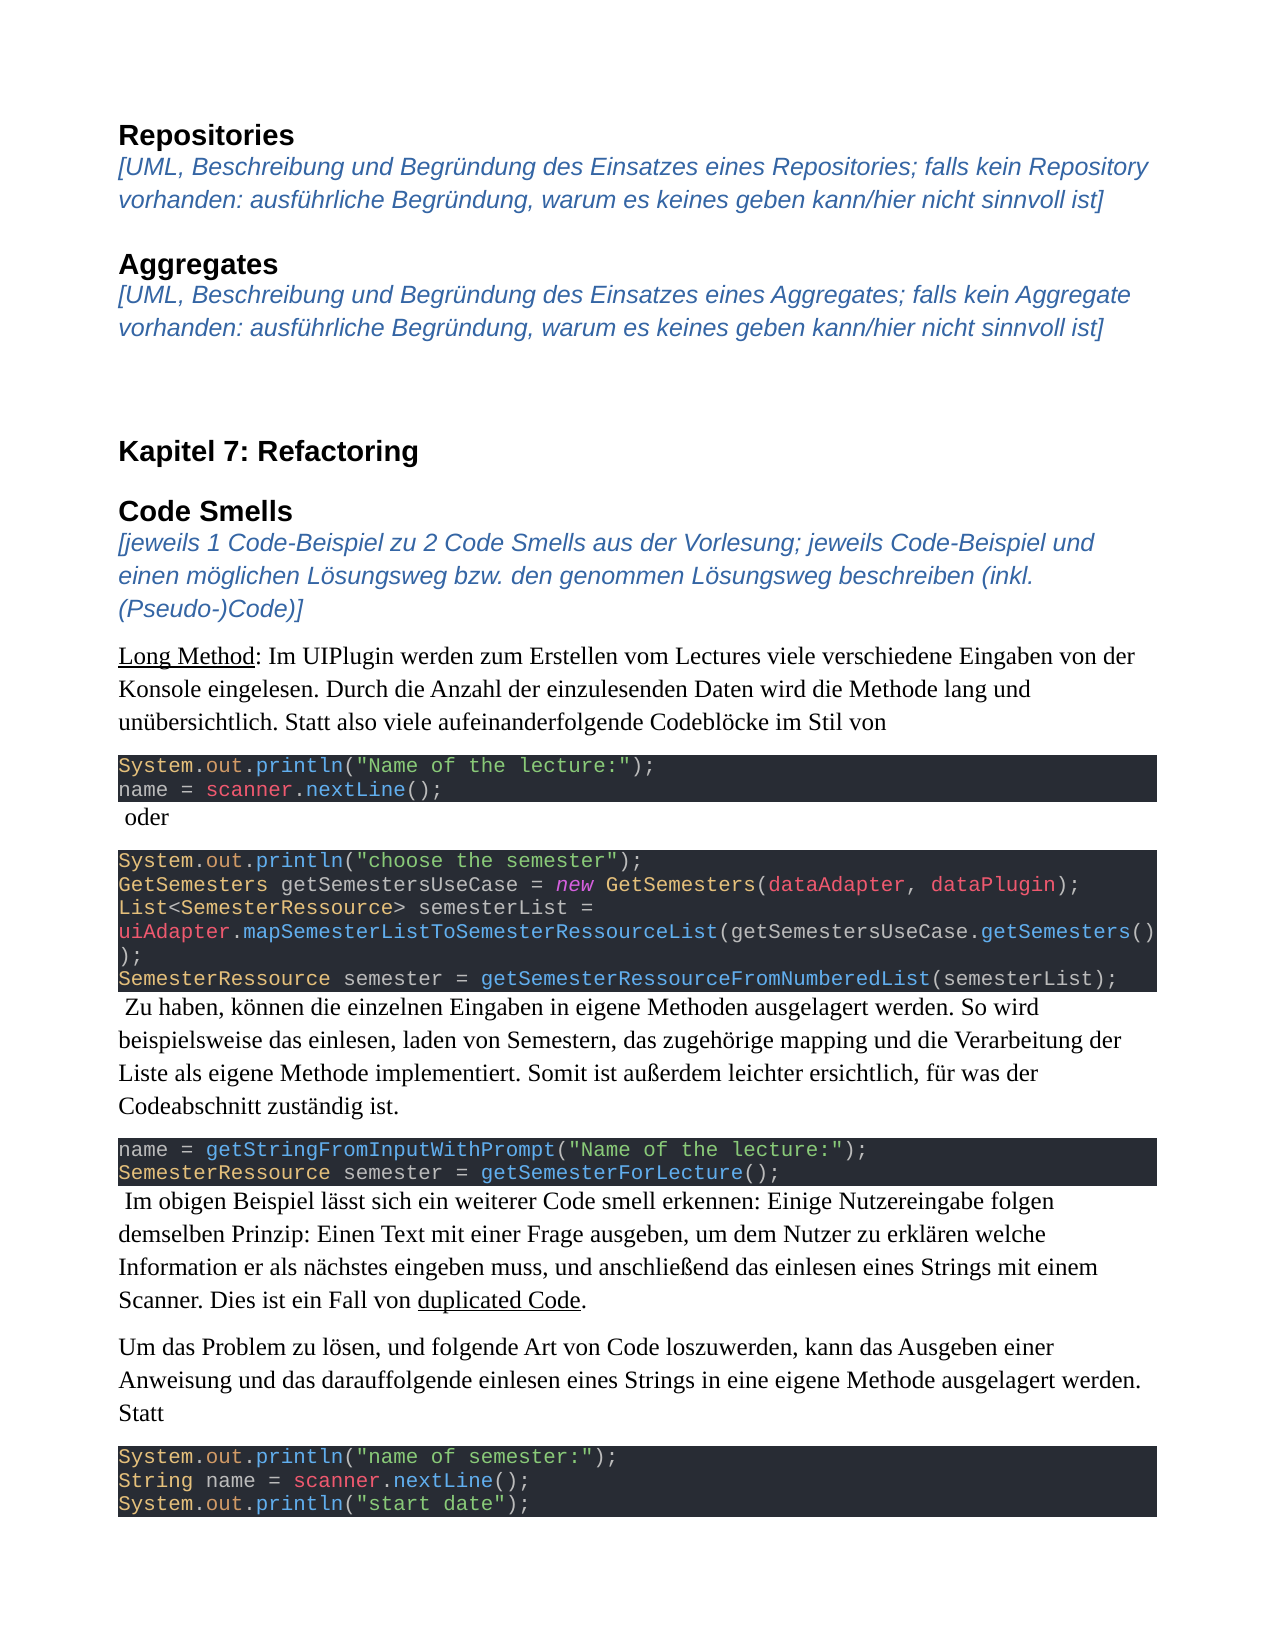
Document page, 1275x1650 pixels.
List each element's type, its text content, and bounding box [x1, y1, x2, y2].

text oder [118, 802, 1157, 831]
text System.out.println("Name of the lecture:"); name = scanner.nextLine(); [118, 755, 1157, 802]
subtitle Kapitel 7: Refactoring [118, 434, 1157, 467]
text [UML, Beschreibung und Begründung des Einsatzes eines Aggregates; falls kein Aggregate vorhanden: ausführliche Begründung, warum es keines geben kann/hier nicht sinnvoll ist] [118, 280, 1157, 342]
text Im obigen Beispiel lässt sich ein weiterer Code smell erkennen: Einige Nutzereingabe folgen demselben Prinzip: Einen Text mit einer Frage ausgeben, um dem Nutzer zu erklären welche Information er als nächstes eingeben muss, und anschließend das einlesen eines Strings mit einem Scanner. Dies ist ein Fall von duplicated Code. [118, 1186, 1157, 1314]
text name = getStringFromInputWithPrompt("Name of the lecture:"); SemesterRessource semester = getSemesterForLecture(); [118, 1138, 1157, 1186]
text Long Method: Im UIPlugin werden zum Erstellen vom Lectures viele verschiedene Eingaben von der Konsole eingelesen. Durch die Anzahl der einzulesenden Daten wird die Methode lang und unübersichtlich. Statt also viele aufeinanderfolgende Codeblöcke im Stil von [118, 641, 1157, 736]
subtitle Code Smells [118, 494, 1157, 528]
text System.out.println("choose the semester"); GetSemesters getSemestersUseCase = new GetSemesters(dataAdapter, dataPlugin); List<SemesterRessource> semesterList = uiAdapter.mapSemesterListToSemesterRessourceList(getSemestersUseCase.getSemesters()); SemesterRessource semester = getSemesterRessourceFromNumberedList(semesterList); [118, 850, 1157, 992]
subtitle Aggregates [118, 247, 1157, 280]
text [jeweils 1 Code-Beispiel zu 2 Code Smells aus der Vorlesung; jeweils Code-Beispiel und einen möglichen Lösungsweg bzw. den genommen Lösungsweg beschreiben (inkl. (Pseudo-)Code)] [118, 528, 1157, 623]
text Um das Problem zu lösen, und folgende Art von Code loszuwerden, kann das Ausgeben einer Anweisung und das darauffolgende einlesen eines Strings in eine eigene Methode ausgelagert werden. Statt [118, 1332, 1157, 1427]
subtitle Repositories [118, 118, 1157, 152]
text Zu haben, können die einzelnen Eingaben in eigene Methoden ausgelagert werden. So wird beispielsweise das einlesen, laden von Semestern, das zugehörige mapping und die Verarbeitung der Liste als eigene Methode implementiert. Somit ist außerdem leichter ersichtlich, für was der Codeabschnitt zuständig ist. [118, 992, 1157, 1120]
text System.out.println("name of semester:"); String name = scanner.nextLine(); System.out.println("start date"); [118, 1446, 1157, 1517]
text [UML, Beschreibung und Begründung des Einsatzes eines Repositories; falls kein Repository vorhanden: ausführliche Begründung, warum es keines geben kann/hier nicht sinnvoll ist] [118, 152, 1157, 213]
